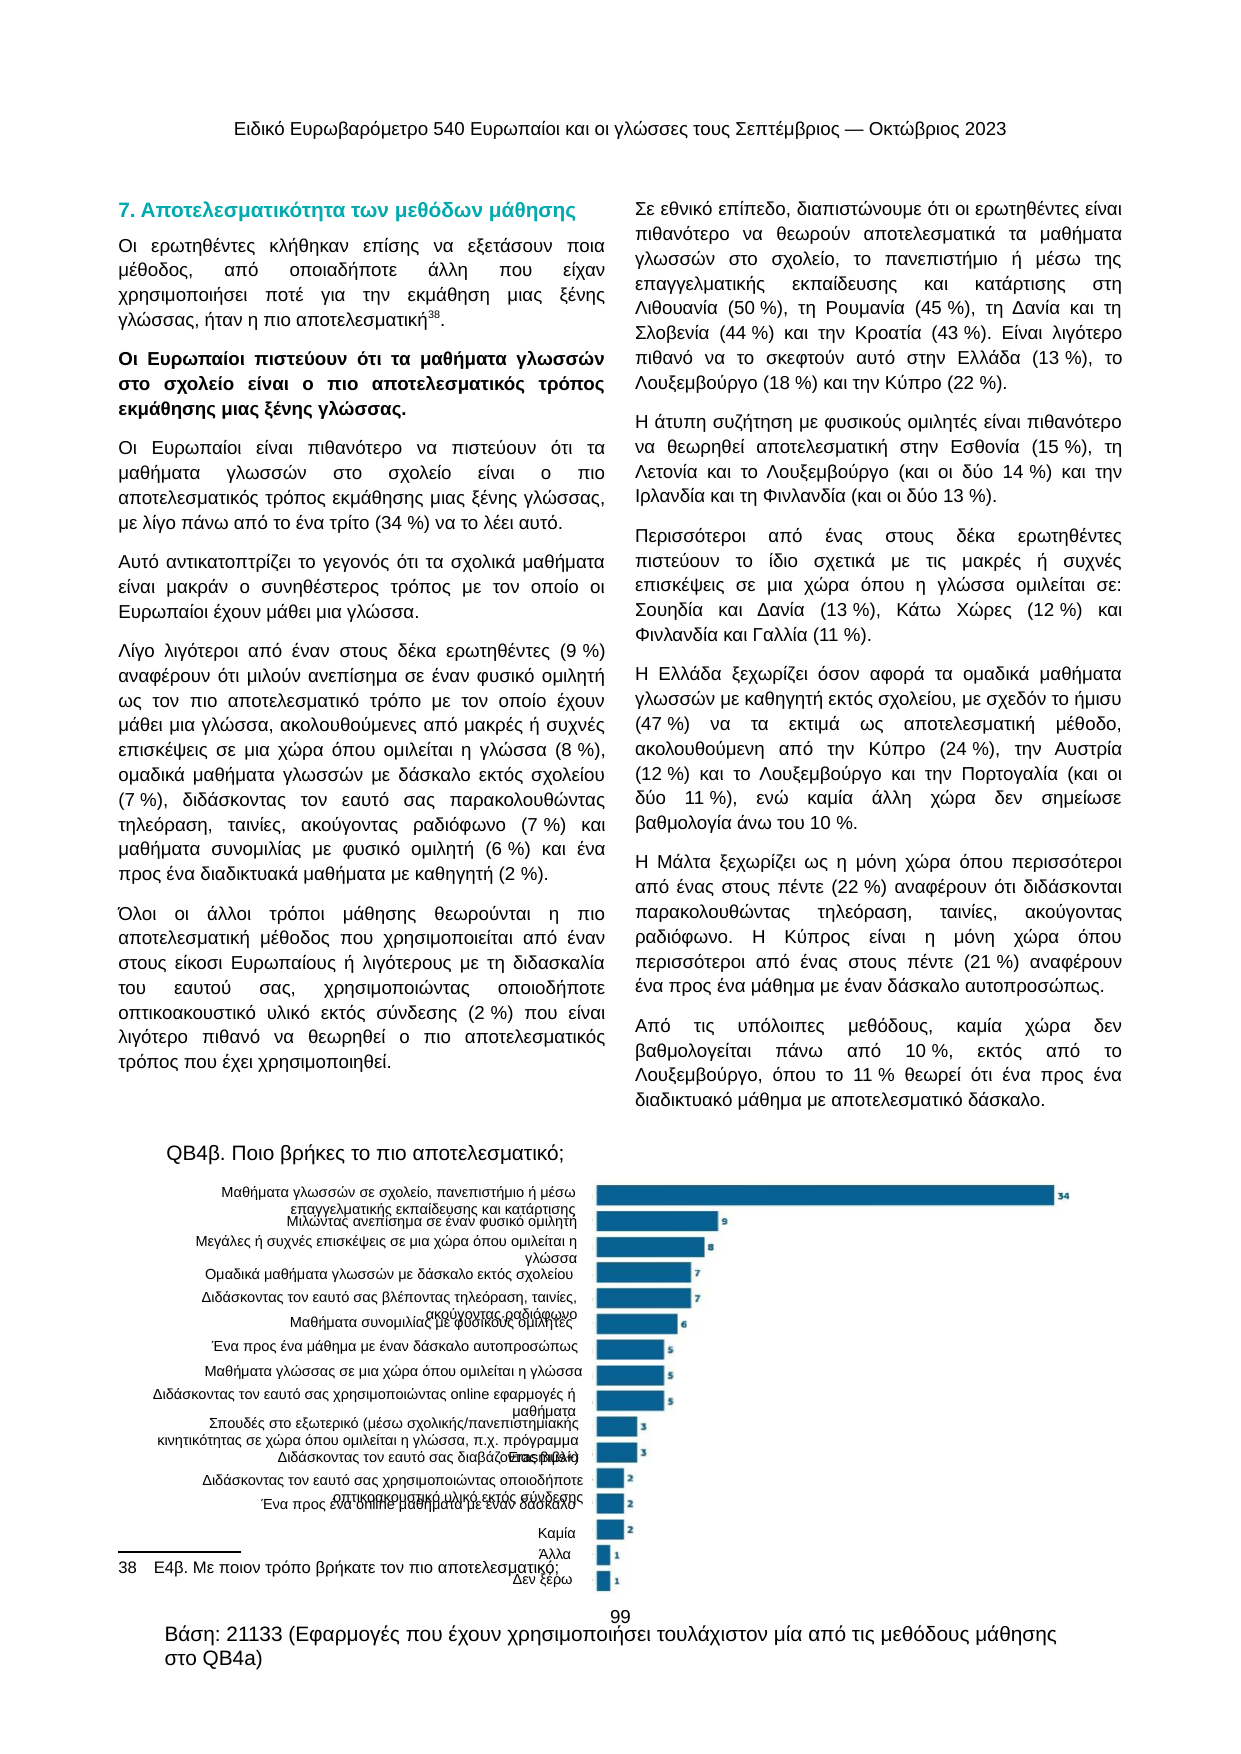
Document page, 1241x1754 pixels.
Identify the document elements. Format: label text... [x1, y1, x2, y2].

text Σε εθνικό επίπεδο, διαπιστώνουμε ότι οι ερωτηθέντες είναι πιθανότερο να θεωρούν αποτελεσματικά τα μαθήματα γλωσσών στο σχολείο, το πανεπιστήμιο ή μέσω της επαγγελματικής εκπαίδευσης και κατάρτισης στη Λιθουανία (50 %), τη Ρουμανία (45 %), τη Δανία και τη Σλοβενία (44 %) και την Κροατία (43 %). Είναι λιγότερο πιθανό να το σκεφτούν αυτό στην Ελλάδα (13 %), το Λουξεμβούργο (18 %) και την Κύπρο (22 %). [635, 198, 1122, 393]
subtitle 7. Αποτελεσματικότητα των μεθόδων μάθησης [118, 198, 605, 222]
picture [592, 1179, 1077, 1594]
text Από τις υπόλοιπες μεθόδους, καμία χώρα δεν βαθμολογείται πάνω από 10 %, εκτός από το Λουξεμβούργο, όπου το 11 % θεωρεί ότι ένα προς ένα διαδικτυακό μάθημα με αποτελεσματικό δάσκαλο. [635, 1014, 1122, 1111]
text Οι Ευρωπαίοι πιστεύουν ότι τα μαθήματα γλωσσών στο σχολείο είναι ο πιο αποτελεσματικός τρόπος εκμάθησης μιας ξένης γλώσσας. [118, 348, 605, 419]
text Λίγο λιγότεροι από έναν στους δέκα ερωτηθέντες (9 %) αναφέρουν ότι μιλούν ανεπίσημα σε έναν φυσικό ομιλητή ως τον πιο αποτελεσματικό τρόπο με τον οποίο έχουν μάθει μια γλώσσα, ακολουθούμενες από μακρές ή συχνές επισκέψεις σε μια χώρα όπου ομιλείται η γλώσσα (8 %), ομαδικά μαθήματα γλωσσών με δάσκαλο εκτός σχολείου (7 %), διδάσκοντας τον εαυτό σας παρακολουθώντας τηλεόραση, ταινίες, ακούγοντας ραδιόφωνο (7 %) και μαθήματα συνομιλίας με φυσικό ομιλητή (6 %) και ένα προς ένα διαδικτυακά μαθήματα με καθηγητή (2 %). [118, 640, 605, 884]
text Η Ελλάδα ξεχωρίζει όσον αφορά τα ομαδικά μαθήματα γλωσσών με καθηγητή εκτός σχολείου, με σχεδόν το ήμισυ (47 %) να τα εκτιμά ως αποτελεσματική μέθοδο, ακολουθούμενη από την Κύπρο (24 %), την Αυστρία (12 %) και το Λουξεμβούργο και την Πορτογαλία (και οι δύο 11 %), ενώ καμία άλλη χώρα δεν σημείωσε βαθμολογία άνω του 10 %. [635, 663, 1122, 833]
text Οι ερωτηθέντες κλήθηκαν επίσης να εξετάσουν ποια μέθοδος, από οποιαδήποτε άλλη που είχαν χρησιμοποιήσει ποτέ για την εκμάθηση μιας ξένης γλώσσας, ήταν η πιο αποτελεσματική. [118, 234, 605, 330]
text Όλοι οι άλλοι τρόποι μάθησης θεωρούνται η πιο αποτελεσματική μέθοδος που χρησιμοποιείται από έναν στους είκοσι Ευρωπαίους ή λιγότερους με τη διδασκαλία του εαυτού σας, χρησιμοποιώντας οποιοδήποτε οπτικοακουστικό υλικό εκτός σύνδεσης (2 %) που είναι λιγότερο πιθανό να θεωρηθεί ο πιο αποτελεσματικός τρόπος που έχει χρησιμοποιηθεί. [118, 902, 605, 1073]
text Οι Ευρωπαίοι είναι πιθανότερο να πιστεύουν ότι τα μαθήματα γλωσσών στο σχολείο είναι ο πιο αποτελεσματικός τρόπος εκμάθησης μιας ξένης γλώσσας, με λίγο πάνω από το ένα τρίτο (34 %) να το λέει αυτό. [118, 437, 605, 533]
text Ε4β. Με ποιον τρόπο βρήκατε τον πιο αποτελεσματικό; [118, 1558, 592, 1577]
text Περισσότεροι από ένας στους δέκα ερωτηθέντες πιστεύουν το ίδιο σχετικά με τις μακρές ή συχνές επισκέψεις σε μια χώρα όπου η γλώσσα ομιλείται σε: Σουηδία και Δανία (13 %), Κάτω Χώρες (12 %) και Φινλανδία και Γαλλία (11 %). [635, 524, 1122, 645]
text Η άτυπη συζήτηση με φυσικούς ομιλητές είναι πιθανότερο να θεωρηθεί αποτελεσματική στην Εσθονία (15 %), τη Λετονία και το Λουξεμβούργο (και οι δύο 14 %) και την Ιρλανδία και τη Φινλανδία (και οι δύο 13 %). [635, 411, 1122, 507]
text Η Μάλτα ξεχωρίζει ως η μόνη χώρα όπου περισσότεροι από ένας στους πέντε (22 %) αναφέρουν ότι διδάσκονται παρακολουθώντας τηλεόραση, ταινίες, ακούγοντας ραδιόφωνο. Η Κύπρος είναι η μόνη χώρα όπου περισσότεροι από ένας στους πέντε (21 %) αναφέρουν ένα προς ένα μάθημα με έναν δάσκαλο αυτοπροσώπως. [635, 851, 1122, 997]
text Αυτό αντικατοπτρίζει το γεγονός ότι τα σχολικά μαθήματα είναι μακράν ο συνηθέστερος τρόπος με τον οποίο οι Ευρωπαίοι έχουν μάθει μια γλώσσα. [118, 551, 605, 622]
